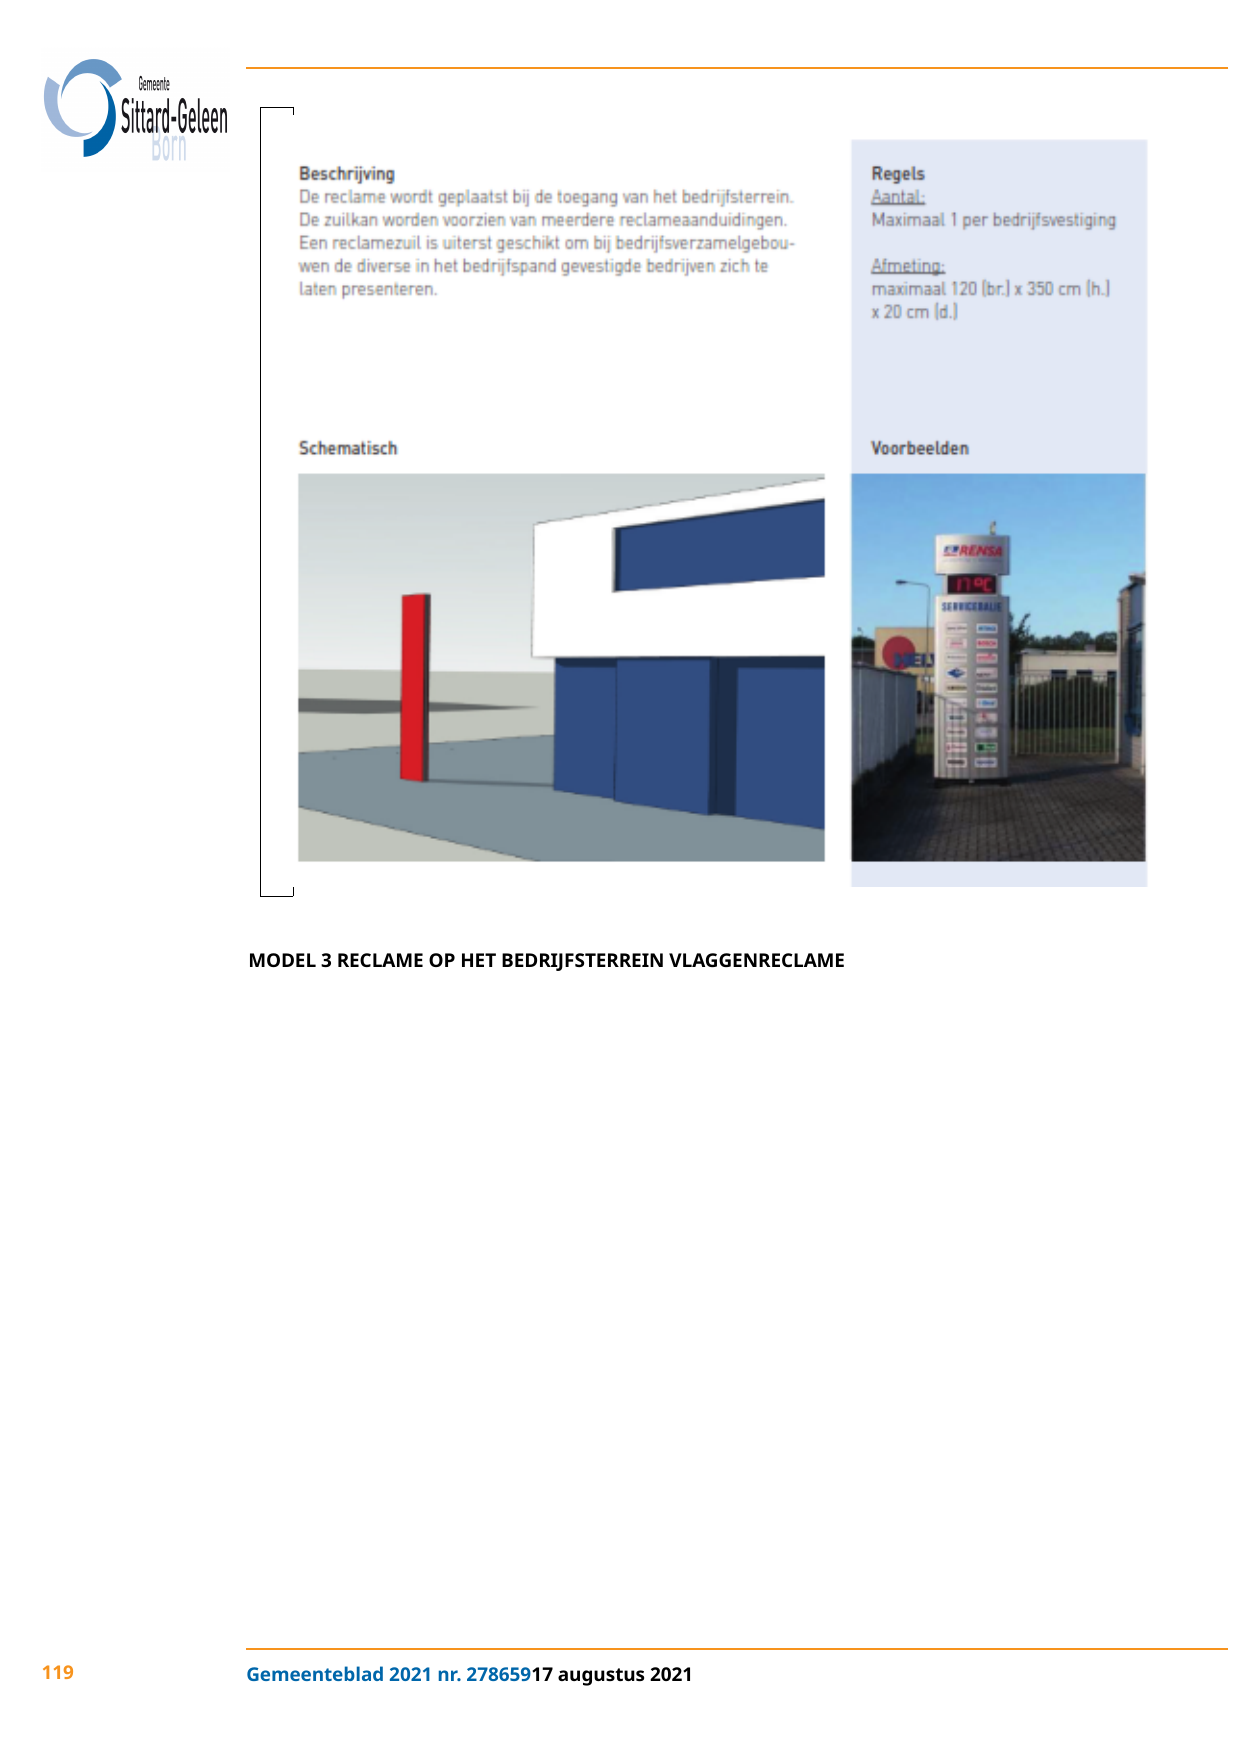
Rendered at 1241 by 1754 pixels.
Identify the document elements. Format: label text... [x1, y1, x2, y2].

picture [41, 47, 231, 172]
picture [268, 115, 1173, 887]
text MODEL 3 RECLAME OP HET BEDRIJFSTERREIN VLAGGENRECLAME [248, 947, 1152, 973]
